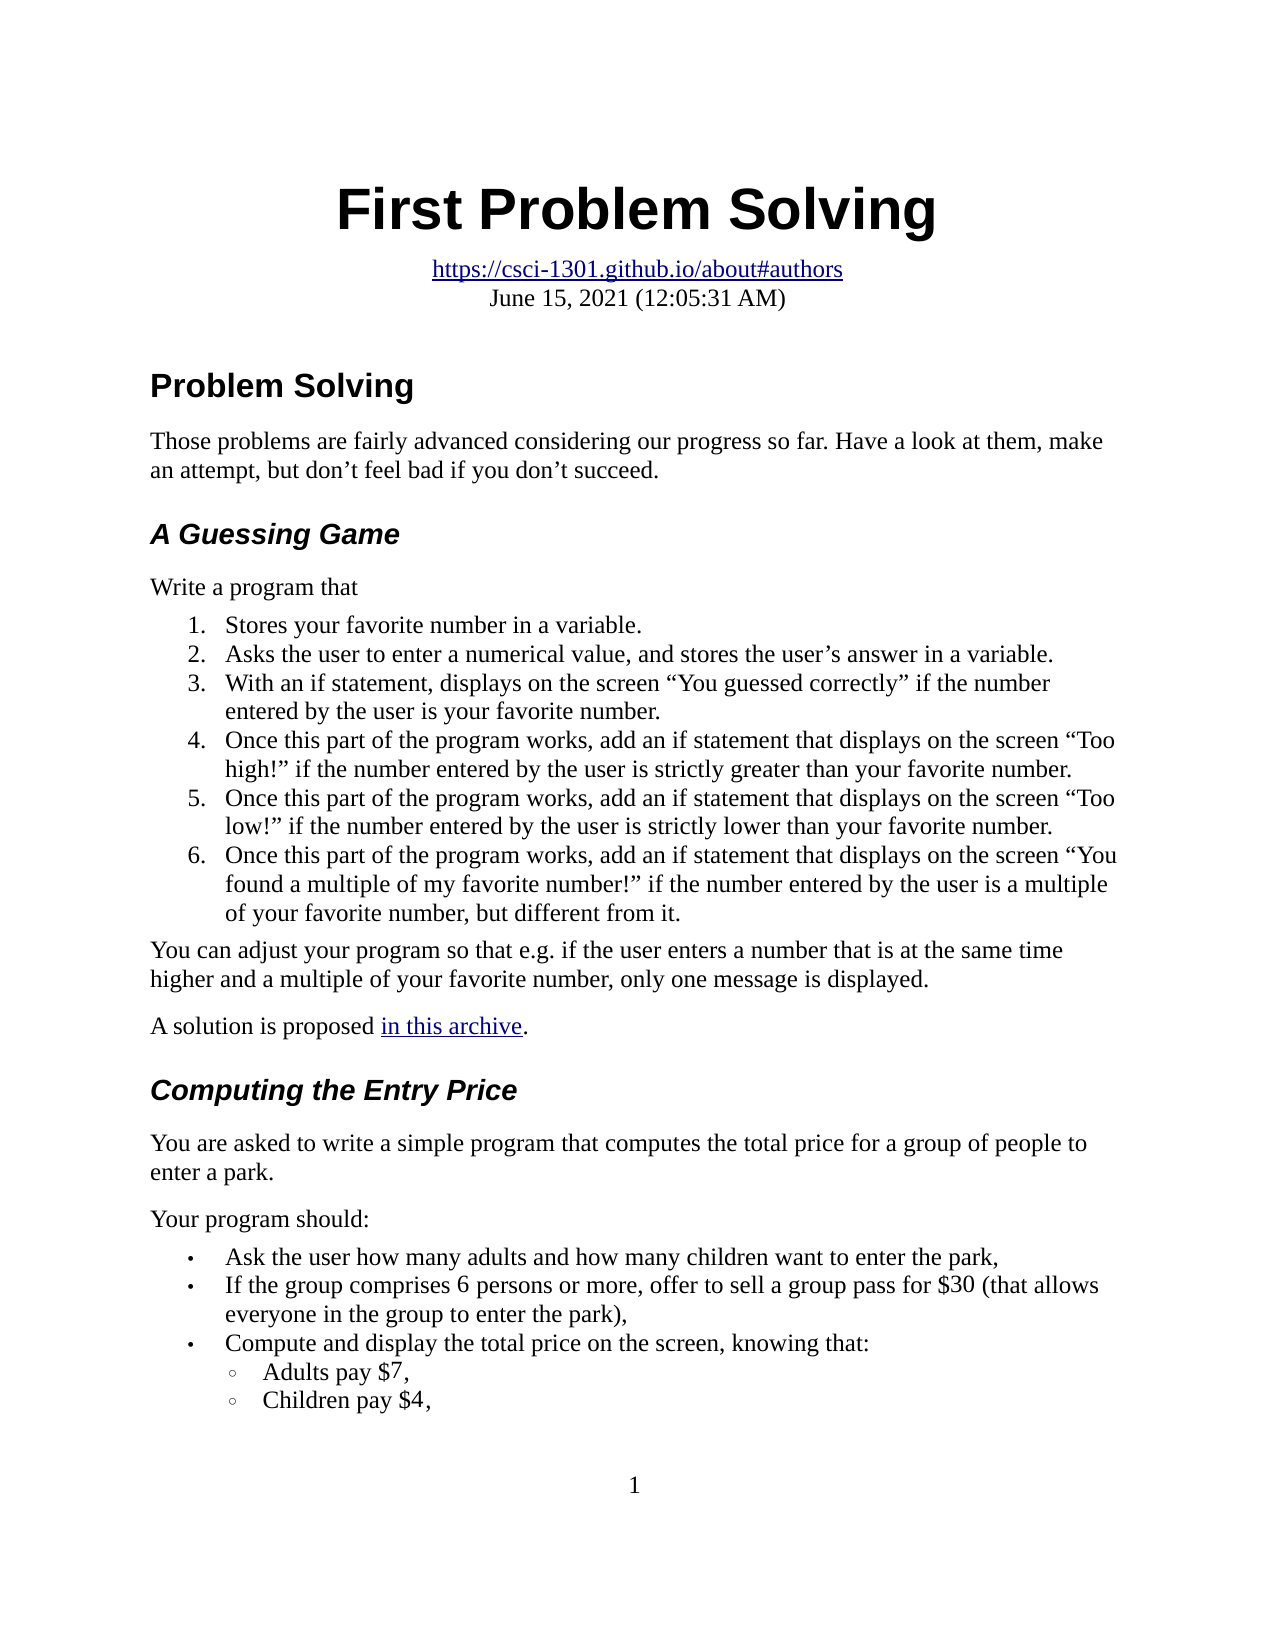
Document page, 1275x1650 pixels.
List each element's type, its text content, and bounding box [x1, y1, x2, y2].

text You can adjust your program so that e.g. if the user enters a number that is at the same time higher and a multiple of your favorite number, only one message is displayed. [150, 935, 1125, 993]
list Once this part of the program works, add an if statement that displays on the screen “Too low!” if the number entered by the user is strictly lower than your favorite number. [187, 783, 1125, 840]
list Once this part of the program works, add an if statement that displays on the screen “Too high!” if the number entered by the user is strictly greater than your favorite number. [187, 725, 1125, 783]
list Adults pay $, [225, 1357, 1125, 1385]
list Compute and display the total price on the screen, knowing that: [187, 1328, 1125, 1357]
text A solution is proposed in this archive. [150, 1011, 1125, 1039]
text June 15, 2021 (12:05:31 AM) [150, 283, 1125, 312]
list Ask the user how many adults and how many children want to enter the park, [187, 1242, 1125, 1270]
title First Problem Solving [150, 175, 1125, 242]
subtitle A Guessing Game [150, 517, 1125, 551]
text Your program should: [150, 1204, 1125, 1233]
text You are asked to write a simple program that computes the total price for a group of people to enter a park. [150, 1128, 1125, 1186]
list Children pay $, [225, 1385, 1125, 1414]
list Once this part of the program works, add an if statement that displays on the screen “You found a multiple of my favorite number!” if the number entered by the user is a multiple of your favorite number, but different from it. [187, 840, 1125, 926]
text https://csci-1301.github.io/about#authors [150, 254, 1125, 283]
list Asks the user to enter a numerical value, and stores the user’s answer in a variable. [187, 639, 1125, 668]
list If the group comprises persons or more, offer to sell a group pass for $ (that allows everyone in the group to enter the park), [187, 1270, 1125, 1328]
list Stores your favorite number in a variable. [187, 610, 1125, 639]
list With an if statement, displays on the screen “You guessed correctly” if the number entered by the user is your favorite number. [187, 668, 1125, 725]
text Write a program that [150, 572, 1125, 601]
subtitle Problem Solving [150, 366, 1125, 404]
subtitle Computing the Entry Price [150, 1073, 1125, 1107]
text Those problems are fairly advanced considering our progress so far. Have a look at them, make an attempt, but don’t feel bad if you don’t succeed. [150, 426, 1125, 483]
